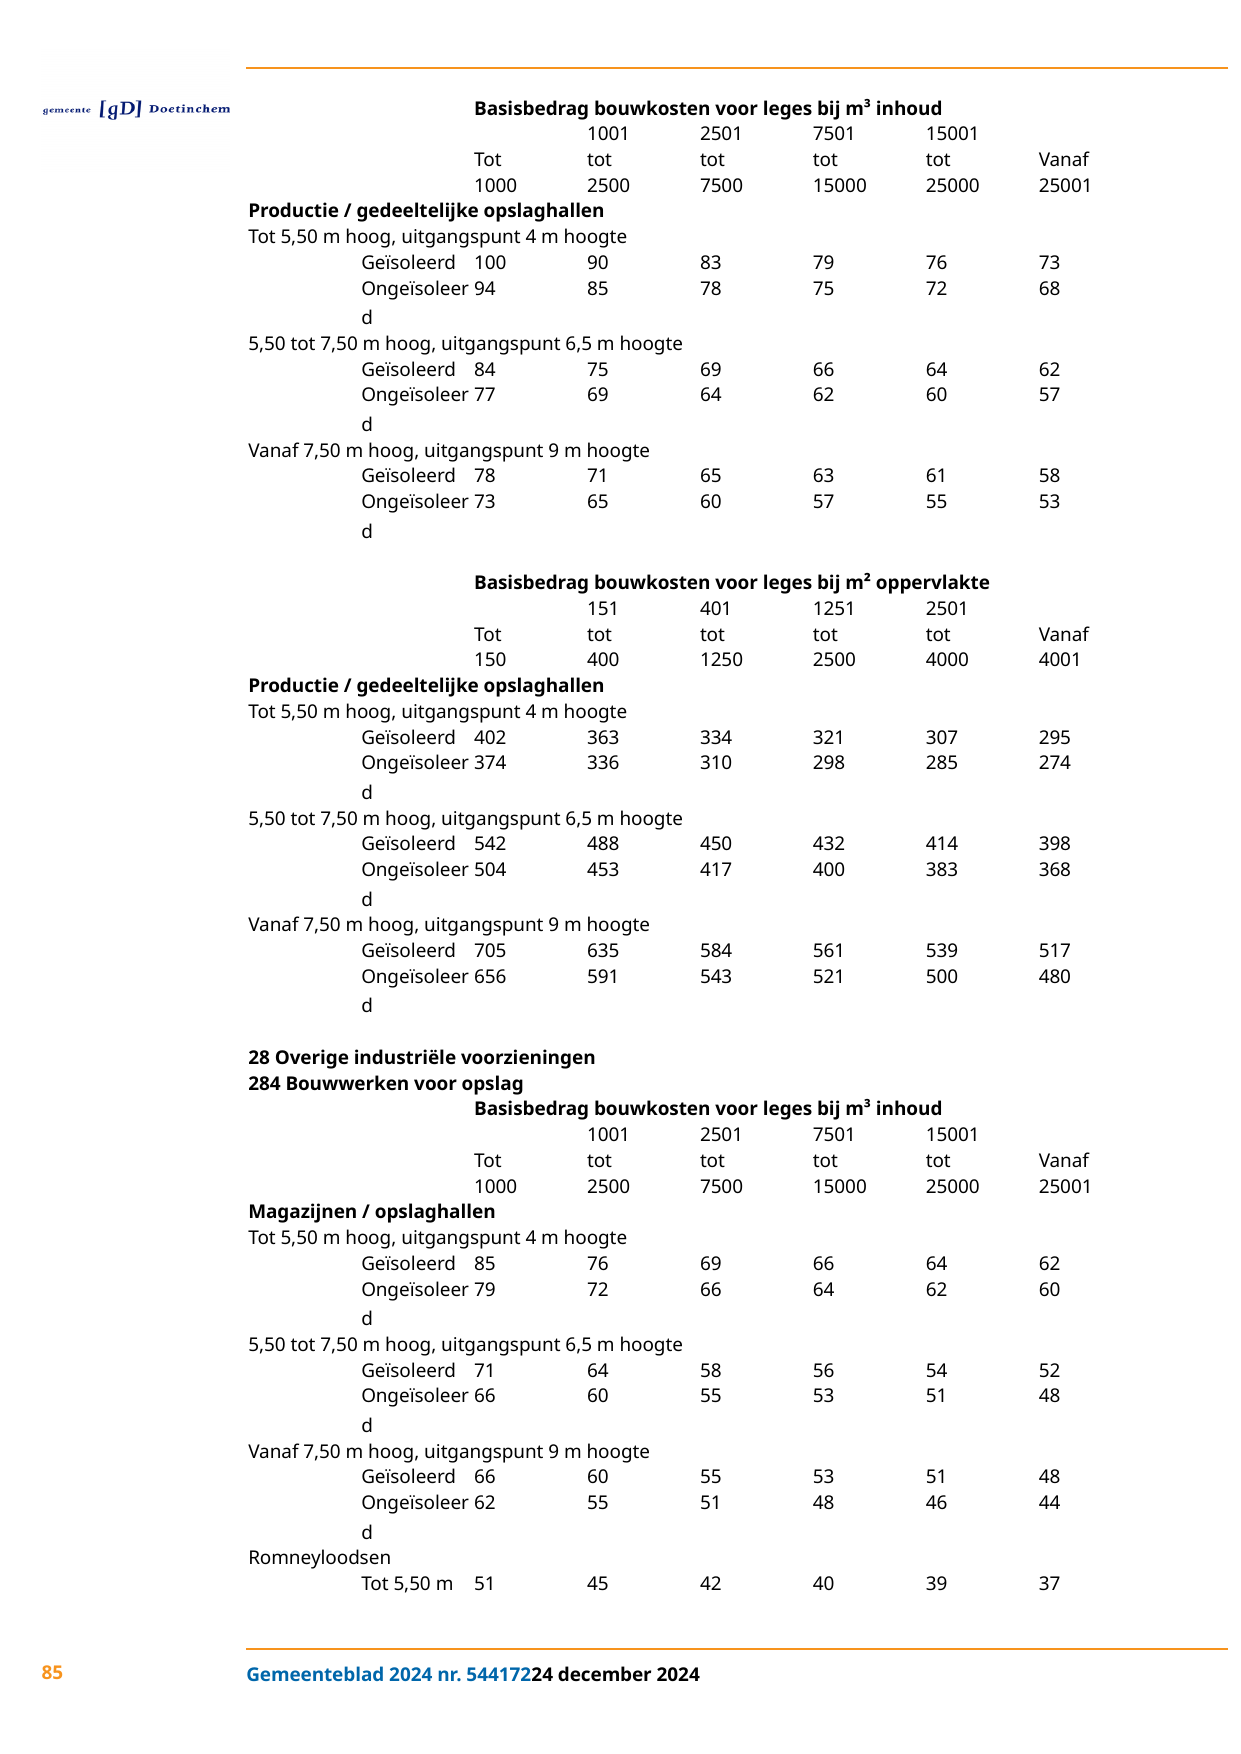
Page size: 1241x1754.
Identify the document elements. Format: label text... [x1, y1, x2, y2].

table_cell [813, 437, 926, 463]
table_cell 321 [813, 724, 926, 749]
table_cell Geïsoleerd [361, 463, 474, 488]
table_cell 73 [1039, 249, 1152, 275]
table_cell Geïsoleerd [361, 356, 474, 382]
table_cell [1039, 673, 1152, 698]
table_cell Basisbedrag bouwkosten voor leges bij m³ inhoud [474, 95, 1038, 121]
table_cell [248, 570, 361, 595]
table_cell 78 [700, 275, 813, 330]
table_cell 25000 [926, 1173, 1038, 1198]
table_cell [248, 1147, 361, 1173]
table_cell 69 [700, 356, 813, 382]
table_cell [248, 95, 361, 121]
table_cell [1039, 1545, 1152, 1570]
table_cell 61 [926, 463, 1038, 488]
table_cell [926, 330, 1038, 356]
table_cell [587, 1199, 700, 1224]
table_cell 78 [474, 463, 587, 488]
table_cell 84 [474, 356, 587, 382]
table_cell 517 [1039, 938, 1152, 963]
table_cell 1000 [474, 1173, 587, 1198]
table_cell Ongeïsoleerd [361, 275, 474, 330]
table_cell 62 [1039, 356, 1152, 382]
table_cell Vanaf [1039, 1147, 1152, 1173]
table_cell [926, 912, 1038, 937]
table_cell [813, 912, 926, 937]
table_cell 2501 [700, 1121, 813, 1147]
table_cell 73 [474, 489, 587, 544]
table_cell [926, 673, 1038, 698]
table_cell tot [813, 621, 926, 647]
table_cell [361, 1019, 474, 1044]
table_cell 450 [700, 831, 813, 856]
table_cell [361, 172, 474, 198]
table_cell [813, 805, 926, 831]
table_cell [248, 856, 361, 912]
table_cell [926, 544, 1038, 569]
table_cell [926, 1070, 1038, 1096]
table_cell 58 [700, 1357, 813, 1382]
table_cell Basisbedrag bouwkosten voor leges bij m³ inhoud [474, 1096, 1038, 1121]
table_cell [926, 805, 1038, 831]
table_cell 368 [1039, 856, 1152, 912]
table_cell Tot 5,50 m hoog, uitgangspunt 4 m hoogte [248, 698, 813, 724]
table_cell Vanaf 7,50 m hoog, uitgangspunt 9 m hoogte [248, 912, 813, 937]
table_cell [926, 1224, 1038, 1250]
table_cell 561 [813, 938, 926, 963]
table_cell 45 [587, 1570, 700, 1596]
table_cell 71 [587, 463, 700, 488]
table_cell [248, 963, 361, 1018]
table_cell [1039, 1070, 1152, 1096]
table_cell Ongeïsoleerd [361, 1489, 474, 1544]
table_cell 40 [813, 1570, 926, 1596]
table_cell [248, 595, 361, 621]
table_cell [248, 1357, 361, 1382]
table_cell 55 [926, 489, 1038, 544]
table_cell 374 [474, 750, 587, 805]
table_cell 53 [813, 1383, 926, 1438]
table_cell [1039, 1121, 1152, 1147]
table_cell [926, 698, 1038, 724]
table_cell 42 [700, 1570, 813, 1596]
table_cell Ongeïsoleerd [361, 1276, 474, 1331]
table_cell [474, 1121, 587, 1147]
picture [41, 47, 231, 172]
table_cell Ongeïsoleerd [361, 856, 474, 912]
table_cell 310 [700, 750, 813, 805]
table_cell 400 [587, 647, 700, 672]
table_cell [813, 330, 926, 356]
table_cell [1039, 1199, 1152, 1224]
table_cell 307 [926, 724, 1038, 749]
table_cell 5,50 tot 7,50 m hoog, uitgangspunt 6,5 m hoogte [248, 1331, 813, 1357]
table_cell [248, 1383, 361, 1438]
table_cell [813, 1224, 926, 1250]
table_cell Vanaf 7,50 m hoog, uitgangspunt 9 m hoogte [248, 1438, 813, 1463]
table_cell [1039, 805, 1152, 831]
table_cell 2501 [700, 121, 813, 146]
table_cell 66 [813, 1250, 926, 1276]
table_cell Tot [474, 1147, 587, 1173]
table_cell 400 [813, 856, 926, 912]
table_cell 57 [1039, 382, 1152, 437]
table_cell tot [587, 621, 700, 647]
table_cell [1039, 1019, 1152, 1044]
table_cell [361, 544, 474, 569]
table_cell 62 [813, 382, 926, 437]
table_cell 75 [813, 275, 926, 330]
table_cell 68 [1039, 275, 1152, 330]
table_cell [700, 1044, 813, 1070]
table_cell [926, 1438, 1038, 1463]
table_cell [248, 750, 361, 805]
table_cell 57 [813, 489, 926, 544]
table_cell 66 [474, 1464, 587, 1489]
table_cell 591 [587, 963, 700, 1018]
table_cell 15001 [926, 121, 1038, 146]
table_cell 60 [587, 1464, 700, 1489]
table_cell [248, 1096, 361, 1121]
table_cell 635 [587, 938, 700, 963]
table_cell [248, 621, 361, 647]
table_cell Ongeïsoleerd [361, 750, 474, 805]
table_cell 28 Overige industriële voorzieningen [248, 1044, 700, 1070]
table_cell 7501 [813, 121, 926, 146]
table_cell Geïsoleerd [361, 724, 474, 749]
table_cell [926, 1019, 1038, 1044]
table_cell Ongeïsoleerd [361, 382, 474, 437]
table_cell 5,50 tot 7,50 m hoog, uitgangspunt 6,5 m hoogte [248, 330, 813, 356]
table_cell 584 [700, 938, 813, 963]
table_cell 7500 [700, 172, 813, 198]
table_cell 60 [1039, 1276, 1152, 1331]
table_cell 39 [926, 1570, 1038, 1596]
table_cell [813, 698, 926, 724]
table_cell 83 [700, 249, 813, 275]
table_cell [361, 1173, 474, 1198]
table_cell [1039, 95, 1152, 121]
table_cell 37 [1039, 1570, 1152, 1596]
table_cell 25001 [1039, 172, 1152, 198]
table_cell Romneyloodsen [248, 1545, 474, 1570]
table_cell 705 [474, 938, 587, 963]
table_cell 60 [587, 1383, 700, 1438]
table_cell Vanaf [1039, 146, 1152, 172]
table_cell 64 [587, 1357, 700, 1382]
table_cell [248, 1250, 361, 1276]
table_cell [361, 647, 474, 672]
table_cell 51 [474, 1570, 587, 1596]
table_cell [1039, 595, 1152, 621]
table_cell [587, 1545, 700, 1570]
table_cell [248, 1276, 361, 1331]
table_cell 79 [813, 249, 926, 275]
table_cell 64 [926, 1250, 1038, 1276]
table_cell 414 [926, 831, 1038, 856]
table_cell 65 [587, 489, 700, 544]
table_cell [700, 1199, 813, 1224]
table_cell [813, 1199, 926, 1224]
table_cell [1039, 437, 1152, 463]
table_cell tot [813, 146, 926, 172]
table_cell 334 [700, 724, 813, 749]
table_cell tot [813, 1147, 926, 1173]
table_cell [248, 831, 361, 856]
table_cell 401 [700, 595, 813, 621]
table_cell [700, 1019, 813, 1044]
table_cell 48 [1039, 1383, 1152, 1438]
table_cell tot [926, 146, 1038, 172]
table_cell [1039, 1044, 1152, 1070]
table_cell [813, 224, 926, 249]
table_cell 62 [474, 1489, 587, 1544]
table_cell 65 [700, 463, 813, 488]
table_cell [248, 249, 361, 275]
table_cell [813, 1019, 926, 1044]
table_cell [361, 95, 474, 121]
table_cell 1250 [700, 647, 813, 672]
table_cell 60 [926, 382, 1038, 437]
table_cell [474, 544, 587, 569]
table_cell 480 [1039, 963, 1152, 1018]
table_cell Magazijnen / opslaghallen [248, 1199, 587, 1224]
table_cell 53 [1039, 489, 1152, 544]
table_cell 363 [587, 724, 700, 749]
table_cell tot [587, 1147, 700, 1173]
table_cell 51 [926, 1383, 1038, 1438]
table_cell 5,50 tot 7,50 m hoog, uitgangspunt 6,5 m hoogte [248, 805, 813, 831]
table_cell [1039, 1438, 1152, 1463]
table_cell 15000 [813, 1173, 926, 1198]
table_cell [361, 1147, 474, 1173]
table_cell [248, 938, 361, 963]
table_cell 4000 [926, 647, 1038, 672]
table_cell [248, 121, 361, 146]
table_cell 64 [700, 382, 813, 437]
table_cell [248, 172, 361, 198]
table_cell tot [926, 621, 1038, 647]
table_cell 398 [1039, 831, 1152, 856]
table_cell [248, 489, 361, 544]
table_cell 51 [926, 1464, 1038, 1489]
table_cell [361, 146, 474, 172]
table_cell [926, 198, 1038, 223]
table_cell [1039, 330, 1152, 356]
table_cell 2501 [926, 595, 1038, 621]
table_cell 25001 [1039, 1173, 1152, 1198]
table_cell 85 [474, 1250, 587, 1276]
table_cell [813, 544, 926, 569]
table_cell [248, 1464, 361, 1489]
table_cell [361, 570, 474, 595]
table_cell 66 [813, 356, 926, 382]
table_cell Ongeïsoleerd [361, 489, 474, 544]
table_cell 417 [700, 856, 813, 912]
table_cell 62 [1039, 1250, 1152, 1276]
table_cell 64 [926, 356, 1038, 382]
table_cell [248, 275, 361, 330]
table_cell 1001 [587, 121, 700, 146]
table_cell 58 [1039, 463, 1152, 488]
table_cell 75 [587, 356, 700, 382]
table_cell tot [700, 146, 813, 172]
table_cell [361, 1121, 474, 1147]
table_cell [1039, 1331, 1152, 1357]
table_cell 55 [700, 1383, 813, 1438]
table_cell Geïsoleerd [361, 249, 474, 275]
table_cell 383 [926, 856, 1038, 912]
table_cell [813, 673, 926, 698]
table_cell [587, 544, 700, 569]
table_cell 69 [700, 1250, 813, 1276]
table_cell Productie / gedeeltelijke opslaghallen [248, 673, 700, 698]
table_cell tot [700, 621, 813, 647]
table_cell tot [587, 146, 700, 172]
table_cell 69 [587, 382, 700, 437]
table_cell 7501 [813, 1121, 926, 1147]
table_cell [248, 1489, 361, 1544]
table_cell 64 [813, 1276, 926, 1331]
table_cell [248, 544, 361, 569]
table_cell [926, 1044, 1038, 1070]
table_cell [700, 198, 813, 223]
table_cell [361, 621, 474, 647]
table_cell 63 [813, 463, 926, 488]
table_cell 150 [474, 647, 587, 672]
table_cell 15001 [926, 1121, 1038, 1147]
table_cell [248, 146, 361, 172]
table_cell 521 [813, 963, 926, 1018]
table_cell 2500 [813, 647, 926, 672]
table_cell Geïsoleerd [361, 938, 474, 963]
table_cell 62 [926, 1276, 1038, 1331]
table_cell 336 [587, 750, 700, 805]
table_cell Tot 5,50 m hoog, uitgangspunt 4 m hoogte [248, 224, 813, 249]
table_cell 55 [700, 1464, 813, 1489]
table_cell 56 [813, 1357, 926, 1382]
table_cell 1000 [474, 172, 587, 198]
table_cell 542 [474, 831, 587, 856]
table_cell tot [700, 1147, 813, 1173]
table_cell 53 [813, 1464, 926, 1489]
table_cell 48 [1039, 1464, 1152, 1489]
table_cell 76 [926, 249, 1038, 275]
table_cell Vanaf 7,50 m hoog, uitgangspunt 9 m hoogte [248, 437, 813, 463]
table_cell 79 [474, 1276, 587, 1331]
table_cell [926, 224, 1038, 249]
table_cell 25000 [926, 172, 1038, 198]
table_cell [248, 356, 361, 382]
table_cell 656 [474, 963, 587, 1018]
table_cell [1039, 224, 1152, 249]
table_cell 453 [587, 856, 700, 912]
table_cell [248, 647, 361, 672]
table_cell [587, 1070, 700, 1096]
table_cell Tot [474, 621, 587, 647]
table_cell 274 [1039, 750, 1152, 805]
table_cell 85 [587, 275, 700, 330]
table_cell [700, 1545, 813, 1570]
table_cell Ongeïsoleerd [361, 1383, 474, 1438]
table_cell [361, 121, 474, 146]
table_cell [1039, 1224, 1152, 1250]
table_cell Geïsoleerd [361, 831, 474, 856]
table_cell 46 [926, 1489, 1038, 1544]
table_cell [587, 1019, 700, 1044]
table_cell 488 [587, 831, 700, 856]
table_cell Basisbedrag bouwkosten voor leges bij m² oppervlakte [474, 570, 1152, 595]
table_cell [474, 1019, 587, 1044]
table_cell [926, 1545, 1038, 1570]
table_cell Tot 5,50 m hoog, uitgangspunt 4 m hoogte [248, 1224, 813, 1250]
table_cell 90 [587, 249, 700, 275]
table_cell [474, 1545, 587, 1570]
table_cell 4001 [1039, 647, 1152, 672]
table_cell [700, 673, 813, 698]
table_cell [248, 1570, 361, 1596]
table_cell 1251 [813, 595, 926, 621]
table_cell 44 [1039, 1489, 1152, 1544]
table_cell 7500 [700, 1173, 813, 1198]
table_cell 2500 [587, 172, 700, 198]
table_cell 151 [587, 595, 700, 621]
table_cell [813, 1545, 926, 1570]
table_cell 432 [813, 831, 926, 856]
table_cell [700, 544, 813, 569]
table_cell [474, 121, 587, 146]
table_cell 66 [700, 1276, 813, 1331]
table_cell 66 [474, 1383, 587, 1438]
table_cell 298 [813, 750, 926, 805]
table_cell [248, 1173, 361, 1198]
table_cell 94 [474, 275, 587, 330]
table_cell 72 [926, 275, 1038, 330]
table_cell [813, 198, 926, 223]
table_cell 76 [587, 1250, 700, 1276]
table_cell 402 [474, 724, 587, 749]
table_cell 1001 [587, 1121, 700, 1147]
table_cell [1039, 198, 1152, 223]
table_cell Tot [474, 146, 587, 172]
table_cell 15000 [813, 172, 926, 198]
table_cell 539 [926, 938, 1038, 963]
table_cell 71 [474, 1357, 587, 1382]
table_cell 285 [926, 750, 1038, 805]
table_cell [926, 1331, 1038, 1357]
table_cell 284 Bouwwerken voor opslag [248, 1070, 587, 1096]
table_cell [813, 1070, 926, 1096]
table_cell 504 [474, 856, 587, 912]
table_cell [813, 1331, 926, 1357]
table_cell tot [926, 1147, 1038, 1173]
table_cell 48 [813, 1489, 926, 1544]
table_cell 2500 [587, 1173, 700, 1198]
table_cell 60 [700, 489, 813, 544]
table_cell [248, 1019, 361, 1044]
table_cell Productie / gedeeltelijke opslaghallen [248, 198, 700, 223]
table_cell [1039, 121, 1152, 146]
table_cell [926, 437, 1038, 463]
table_cell [700, 1070, 813, 1096]
table_cell Geïsoleerd [361, 1464, 474, 1489]
table_cell [248, 724, 361, 749]
table_cell [248, 1121, 361, 1147]
table_cell [1039, 1096, 1152, 1121]
table_cell 51 [700, 1489, 813, 1544]
table_cell Tot 5,50 m [361, 1570, 474, 1596]
table_cell 52 [1039, 1357, 1152, 1382]
table_cell Vanaf [1039, 621, 1152, 647]
table_cell 543 [700, 963, 813, 1018]
table_cell 100 [474, 249, 587, 275]
table_cell Geïsoleerd [361, 1250, 474, 1276]
table_cell [926, 1199, 1038, 1224]
table_cell 72 [587, 1276, 700, 1331]
table_cell [1039, 698, 1152, 724]
table_cell [361, 595, 474, 621]
table_cell [813, 1438, 926, 1463]
table_cell [1039, 544, 1152, 569]
table_cell [1039, 912, 1152, 937]
table_cell [248, 463, 361, 488]
table_cell [361, 1096, 474, 1121]
table_cell Geïsoleerd [361, 1357, 474, 1382]
table_cell 54 [926, 1357, 1038, 1382]
table_cell 55 [587, 1489, 700, 1544]
table_cell 295 [1039, 724, 1152, 749]
table_cell [813, 1044, 926, 1070]
table_cell 77 [474, 382, 587, 437]
table_cell [248, 382, 361, 437]
table_cell Ongeïsoleerd [361, 963, 474, 1018]
table_cell 500 [926, 963, 1038, 1018]
table_cell [474, 595, 587, 621]
